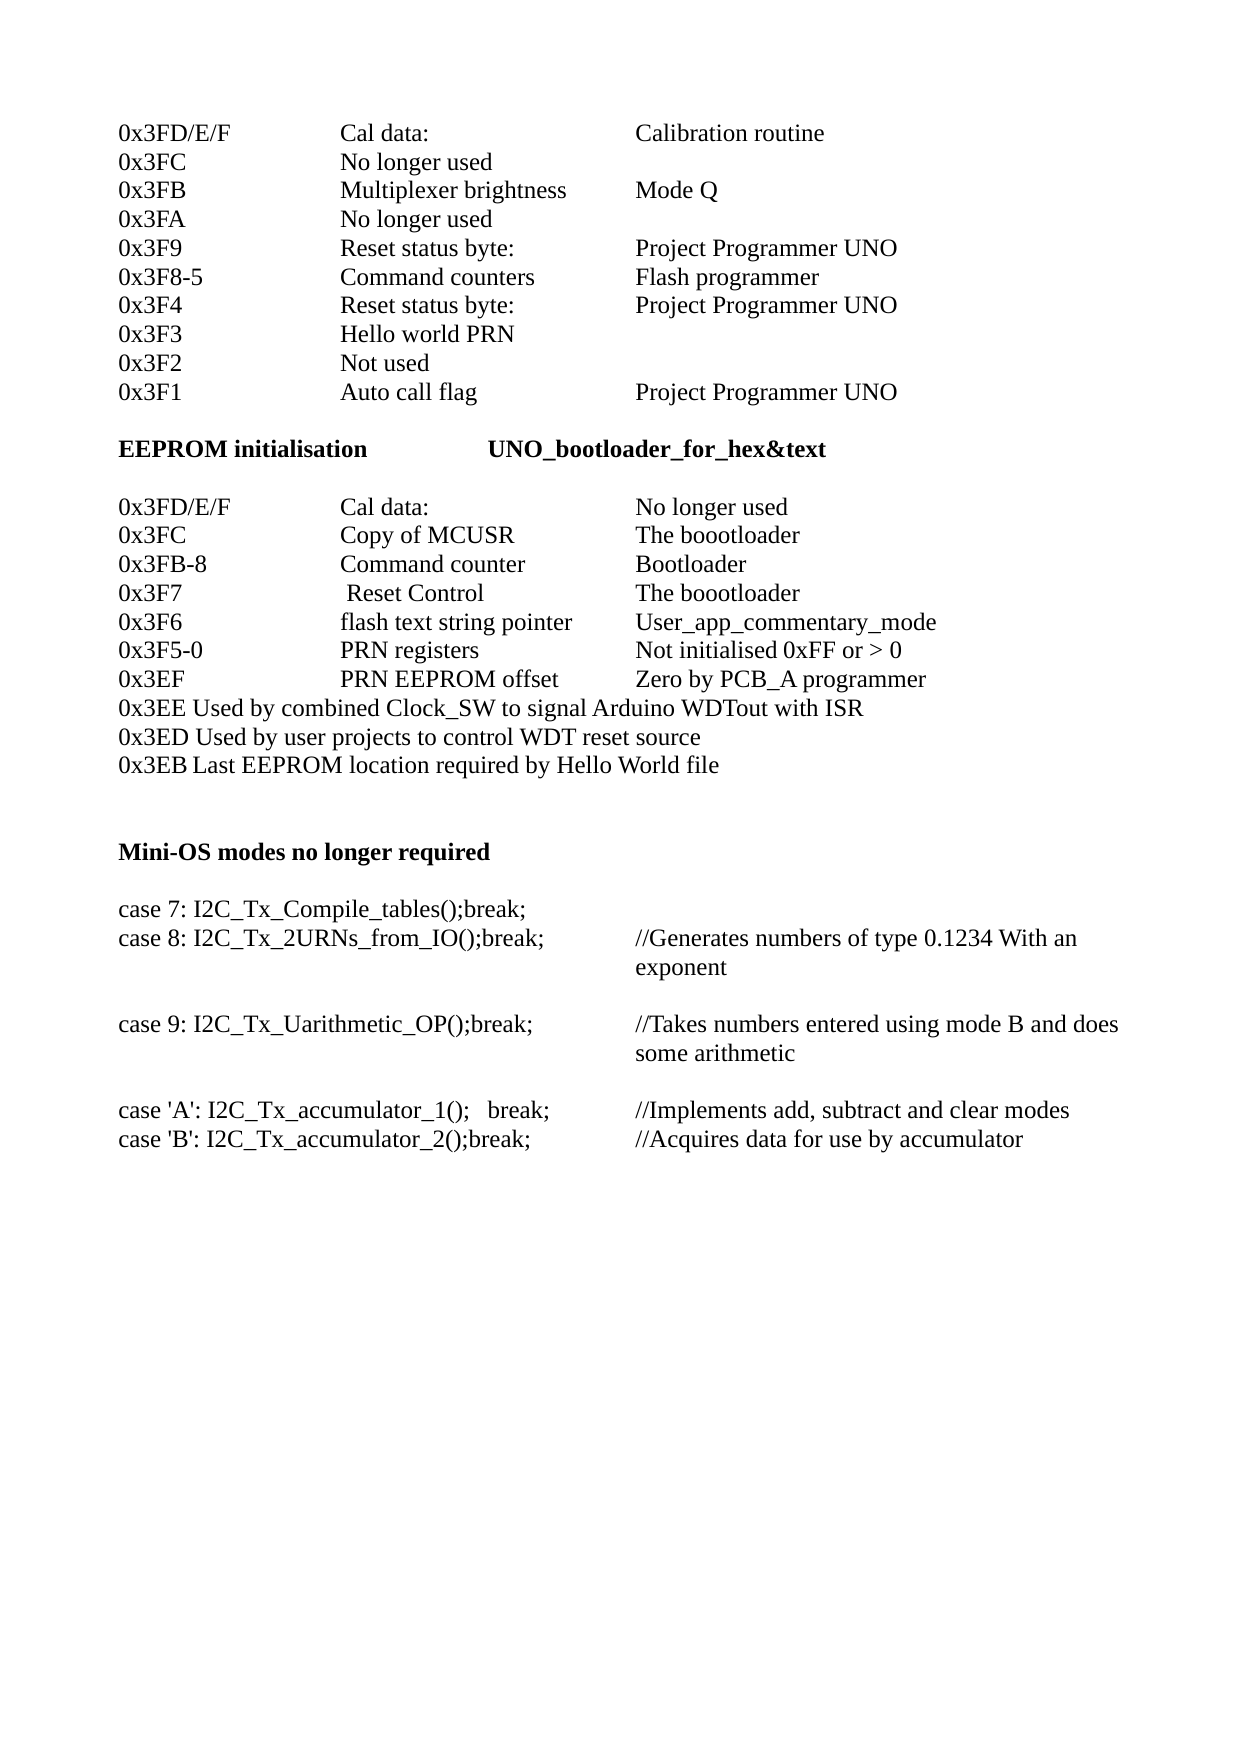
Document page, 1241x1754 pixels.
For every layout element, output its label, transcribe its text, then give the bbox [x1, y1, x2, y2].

text Mini-OS modes no longer required [118, 837, 1122, 866]
text case 9: I2C_Tx_Uarithmetic_OP();break; //Takes numbers entered using mode B and does some arithmetic [118, 1009, 1122, 1067]
text 0x3F9 Reset status byte: Project Programmer UNO [118, 233, 1122, 262]
text 0x3FD/E/F Cal data: Calibration routine [118, 118, 1122, 147]
text case 8: I2C_Tx_2URNs_from_IO();break; //Generates numbers of type 0.1234 With an exponent [118, 923, 1122, 1009]
text 0x3F8-5 Command counters Flash programmer [118, 262, 1122, 291]
text 0x3FB-8 Command counter Bootloader [118, 549, 1122, 578]
text 0x3ED Used by user projects to control WDT reset source [118, 722, 1122, 751]
text 0x3FB Multiplexer brightness Mode Q [118, 176, 1122, 204]
text 0x3EB Last EEPROM location required by Hello World file [118, 751, 1122, 779]
text case 'B': I2C_Tx_accumulator_2();break; //Acquires data for use by accumulator [118, 1124, 1122, 1182]
text 0x3F1 Auto call flag Project Programmer UNO [118, 377, 1122, 406]
text 0x3FA No longer used [118, 204, 1122, 233]
text 0x3F3 Hello world PRN [118, 319, 1122, 348]
text 0x3F2 Not used [118, 348, 1122, 377]
text case 'A': I2C_Tx_accumulator_1(); break; //Implements add, subtract and clear modes [118, 1096, 1122, 1124]
text 0x3F5-0 PRN registers Not initialised 0xFF or > 0 [118, 636, 1122, 664]
text 0x3F7 Reset Control The boootloader [118, 578, 1122, 607]
text 0x3EE Used by combined Clock_SW to signal Arduino WDTout with ISR [118, 693, 1122, 722]
text 0x3F4 Reset status byte: Project Programmer UNO [118, 291, 1122, 319]
text 0x3FC Copy of MCUSR The boootloader [118, 521, 1122, 549]
text 0x3FC No longer used [118, 147, 1122, 176]
text 0x3EF PRN EEPROM offset Zero by PCB_A programmer [118, 664, 1122, 693]
text EEPROM initialisation UNO_bootloader_for_hex&text [118, 434, 1122, 463]
text 0x3F6 flash text string pointer User_app_commentary_mode [118, 607, 1122, 636]
text case 7: I2C_Tx_Compile_tables();break; [118, 894, 1122, 923]
text 0x3FD/E/F Cal data: No longer used [118, 492, 1122, 521]
